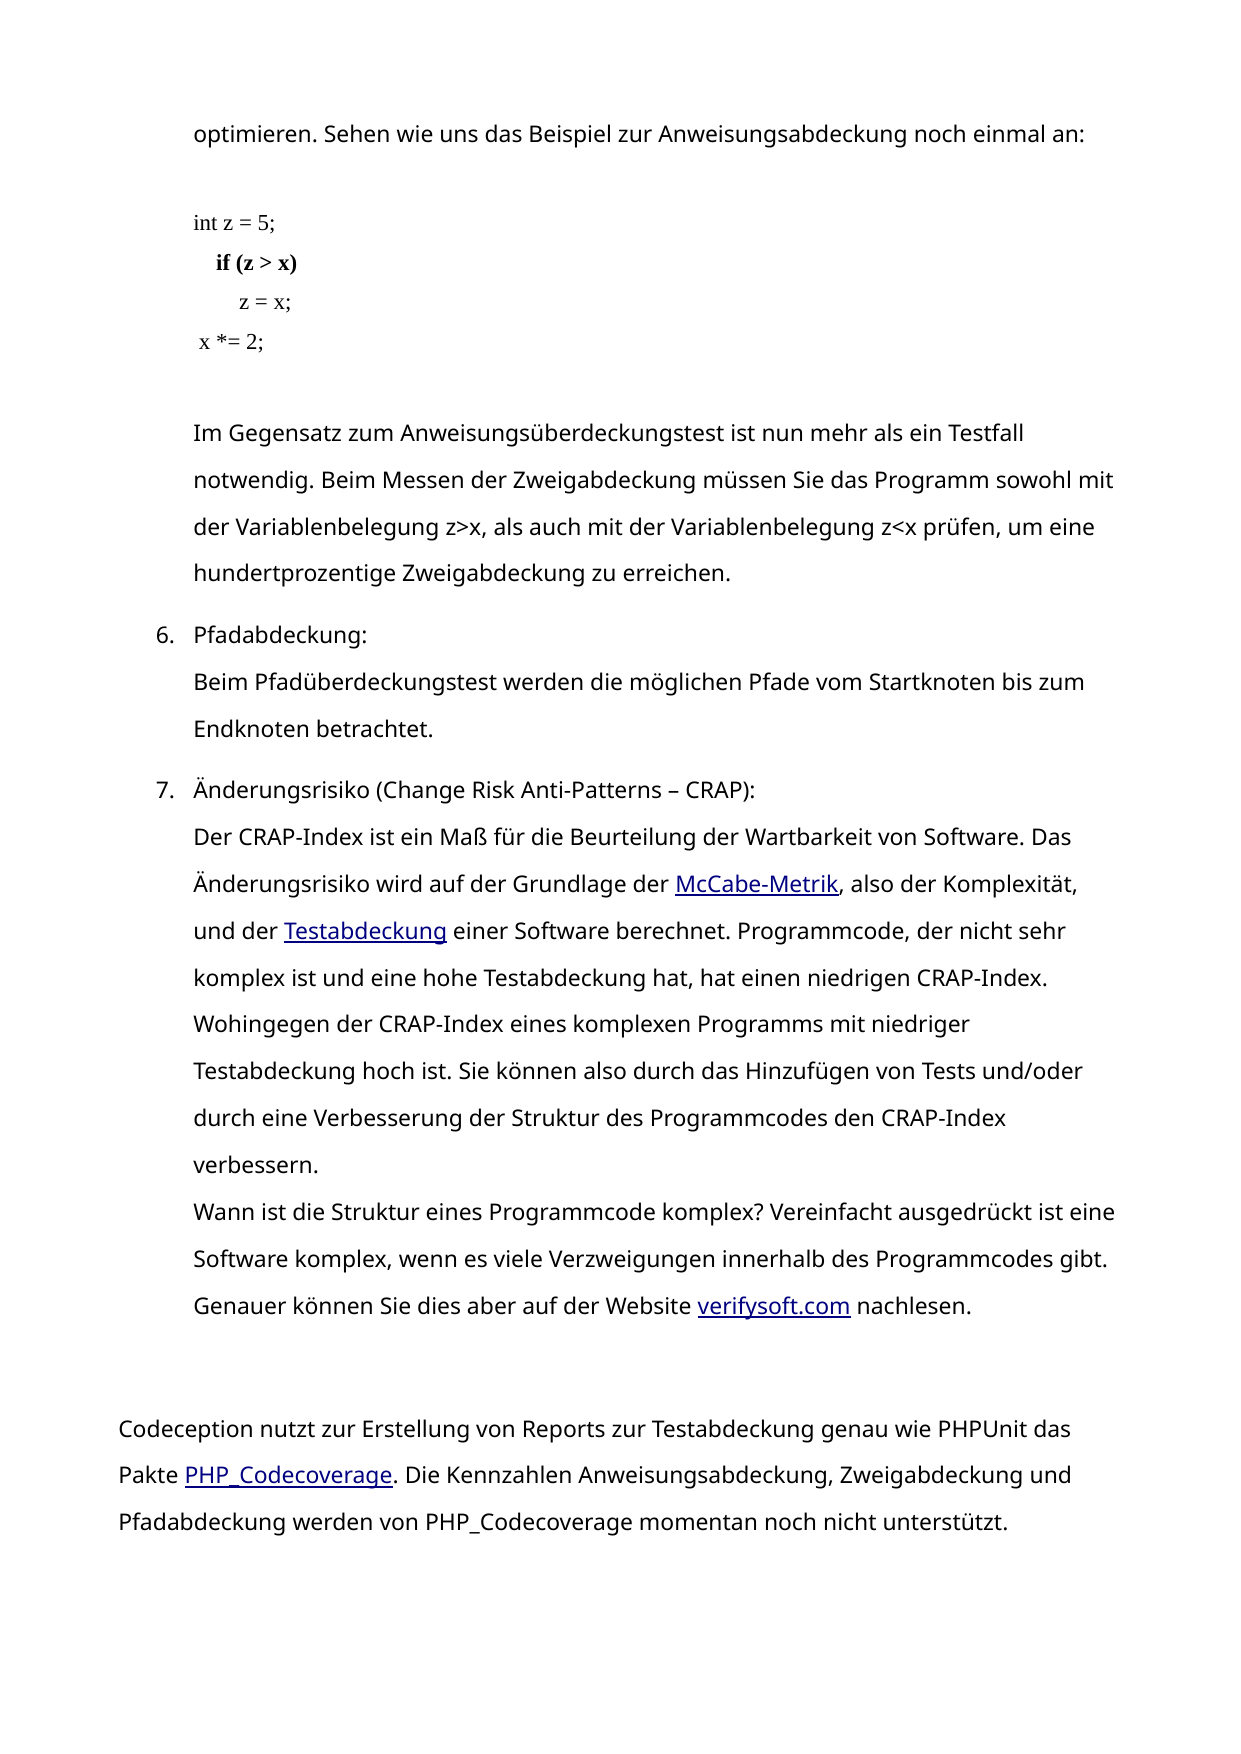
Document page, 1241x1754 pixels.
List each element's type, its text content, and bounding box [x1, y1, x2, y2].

list optimieren. Sehen wie uns das Beispiel zur Anweisungsabdeckung noch einmal an: int z = 5; if (z > x) z = x; x *= 2; Im Gegensatz zum Anweisungsüberdeckungstest ist nun mehr als ein Testfall notwendig. Beim Messen der Zweigabdeckung müssen Sie das Programm sowohl mit der Variablenbelegung z>x, als auch mit der Variablenbelegung z<x prüfen, um eine hundertprozentige Zweigabdeckung zu erreichen. [156, 118, 1122, 588]
list Pfadabdeckung: Beim Pfadüberdeckungstest werden die möglichen Pfade vom Startknoten bis zum Endknoten betrachtet. [156, 619, 1122, 744]
text Codeception nutzt zur Erstellung von Reports zur Testabdeckung genau wie PHPUnit das Pakte PHP_Codecoverage. Die Kennzahlen Anweisungsabdeckung, Zweigabdeckung und Pfadabdeckung werden von PHP_Codecoverage momentan noch nicht unterstützt. [118, 1412, 1122, 1537]
list Änderungsrisiko (Change Risk Anti-Patterns – CRAP): Der CRAP-Index ist ein Maß für die Beurteilung der Wartbarkeit von Software. Das Änderungsrisiko wird auf der Grundlage der McCabe-Metrik, also der Komplexität, und der Testabdeckung einer Software berechnet. Programmcode, der nicht sehr komplex ist und eine hohe Testabdeckung hat, hat einen niedrigen CRAP-Index. Wohingegen der CRAP-Index eines komplexen Programms mit niedriger Testabdeckung hoch ist. Sie können also durch das Hinzufügen von Tests und/oder durch eine Verbesserung der Struktur des Programmcodes den CRAP-Index verbessern. Wann ist die Struktur eines Programmcode komplex? Vereinfacht ausgedrückt ist eine Software komplex, wenn es viele Verzweigungen innerhalb des Programmcodes gibt. Genauer können Sie dies aber auf der Website verifysoft.com nachlesen. [156, 774, 1122, 1321]
